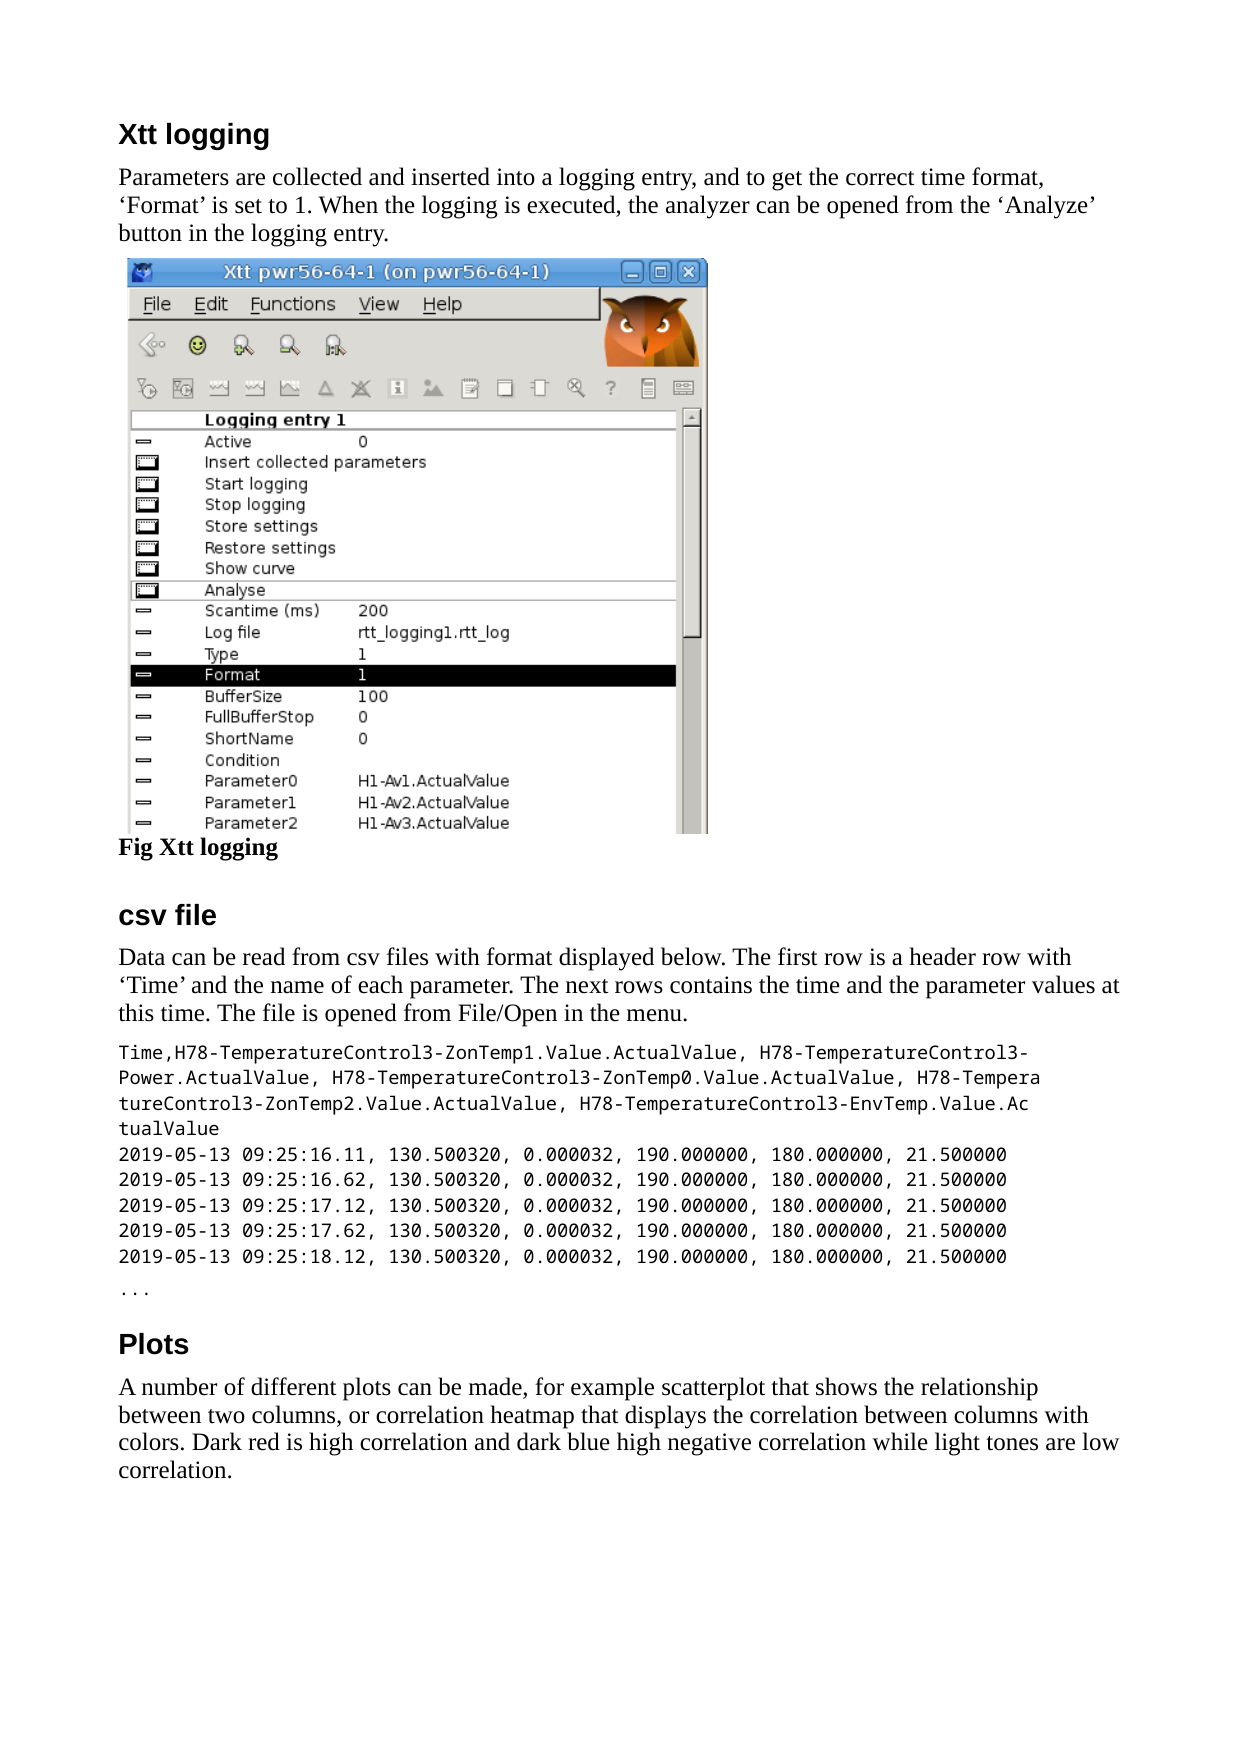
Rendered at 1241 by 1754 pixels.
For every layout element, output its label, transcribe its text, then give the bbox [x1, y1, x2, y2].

text Data can be read from csv files with format displayed below. The first row is a header row with ‘Time’ and the name of each parameter. The next rows contains the time and the parameter values at this time. The file is opened from File/Open in the menu. [118, 943, 1122, 1027]
text 2019-05-13 09:25:17.62, 130.500320, 0.000032, 190.000000, 180.000000, 21.500000 [118, 1218, 1122, 1243]
subtitle Plots [118, 1328, 1122, 1361]
picture [127, 258, 708, 834]
text 2019-05-13 09:25:16.11, 130.500320, 0.000032, 190.000000, 180.000000, 21.500000 [118, 1141, 1122, 1167]
text A number of different plots can be made, for example scatterplot that shows the relationship between two columns, or correlation heatmap that displays the correlation between columns with colors. Dark red is high correlation and dark blue high negative correlation while light tones are low correlation. [118, 1373, 1122, 1484]
text tureControl3-ZonTemp2.Value.ActualValue, H78-TemperatureControl3-EnvTemp.Value.Ac [118, 1090, 1122, 1116]
text Time,H78-TemperatureControl3-ZonTemp1.Value.ActualValue, H78-TemperatureControl3- [118, 1039, 1122, 1065]
text 2019-05-13 09:25:17.12, 130.500320, 0.000032, 190.000000, 180.000000, 21.500000 [118, 1192, 1122, 1218]
text 2019-05-13 09:25:18.12, 130.500320, 0.000032, 190.000000, 180.000000, 21.500000 [118, 1243, 1122, 1269]
subtitle csv file [118, 898, 1122, 931]
text Fig Xtt logging [118, 834, 1122, 861]
text 2019-05-13 09:25:16.62, 130.500320, 0.000032, 190.000000, 180.000000, 21.500000 [118, 1167, 1122, 1192]
text Power.ActualValue, H78-TemperatureControl3-ZonTemp0.Value.ActualValue, H78-Tempera [118, 1065, 1122, 1090]
text Parameters are collected and inserted into a logging entry, and to get the correct time format, ‘Format’ is set to 1. When the logging is executed, the analyzer can be opened from the ‘Analyze’ button in the logging entry. [118, 163, 1122, 246]
text tualValue [118, 1116, 1122, 1141]
text ... [118, 1269, 1122, 1303]
subtitle Xtt logging [118, 118, 1122, 151]
